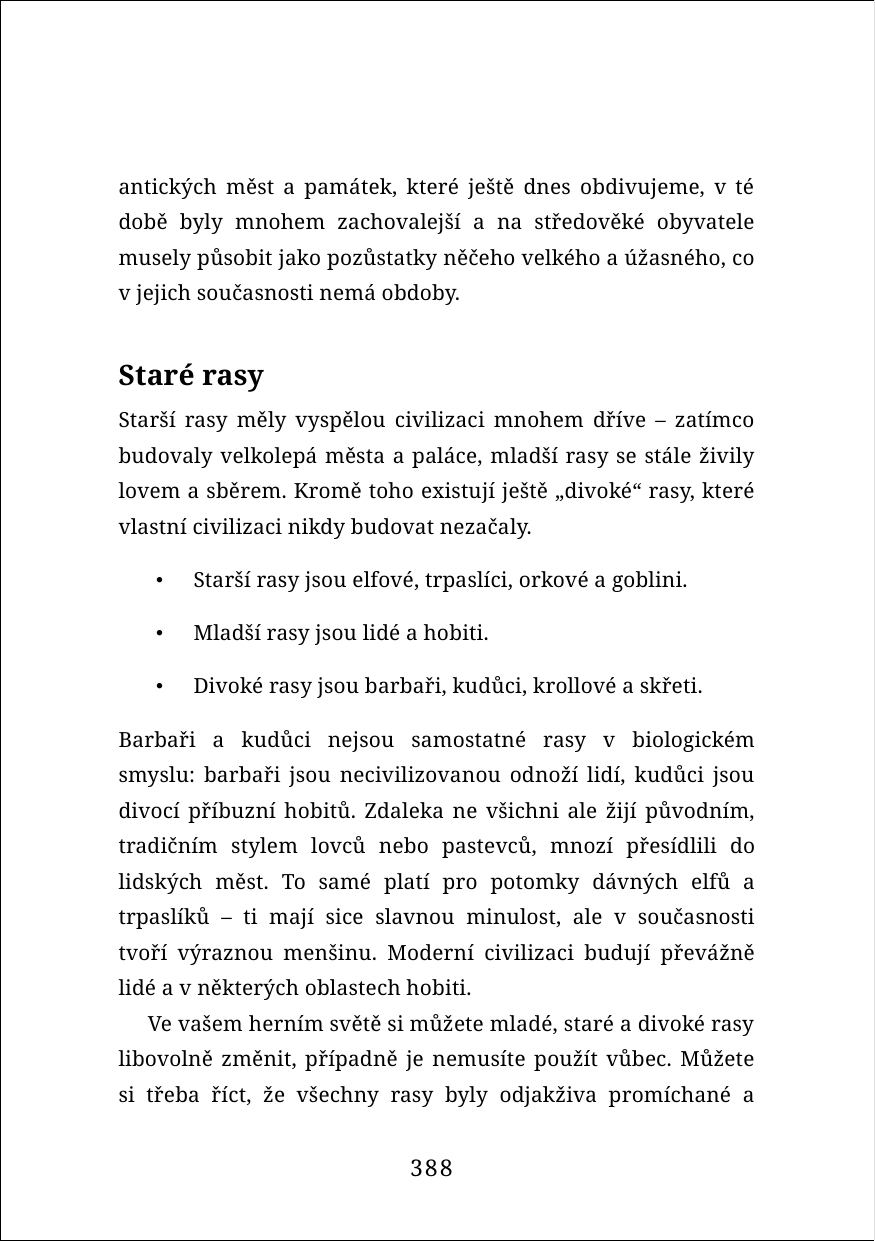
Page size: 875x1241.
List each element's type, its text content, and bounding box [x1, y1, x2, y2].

list Starší rasy jsou elfové, trpaslíci, orkové a goblini. [156, 565, 756, 593]
subtitle Staré rasy [118, 355, 756, 393]
text Barbaři a kudůci nejsou samostatné rasy v biologickém smyslu: barbaři jsou necivilizovanou odnoží lidí, kudůci jsou divocí příbuzní hobitů. Zdaleka ne všichni ale žijí původním, tradičním stylem lovců nebo pastevců, mnozí přesídlili do lidských měst. To samé platí pro potomky dávných elfů a trpaslíků – ti mají sice slavnou minulost, ale v současnosti tvoří výraznou menšinu. Moderní civilizaci budují převážně lidé a v některých oblastech hobiti. Ve vašem herním světě si můžete mladé, staré a divoké rasy libovolně změnit, případně je nemusíte použít vůbec. Můžete si třeba říct, že všechny rasy byly odjakživa promíchané a [118, 725, 756, 1108]
list Mladší rasy jsou lidé a hobiti. [156, 618, 756, 647]
list Divoké rasy jsou barbaři, kudůci, krollové a skřeti. [156, 672, 756, 700]
text Starší rasy měly vyspělou civilizaci mnohem dříve – zatímco budovaly velkolepá města a paláce, mladší rasy se stále živily lovem a sběrem. Kromě toho existují ještě „divoké“ rasy, které vlastní civilizaci nikdy budovat nezačaly. [118, 405, 756, 540]
text antických měst a památek, které ještě dnes obdivujeme, v té době byly mnohem zachovalejší a na středověké obyvatele musely působit jako pozůstatky něčeho velkého a úžasného, co v jejich současnosti nemá obdoby. [118, 172, 756, 307]
